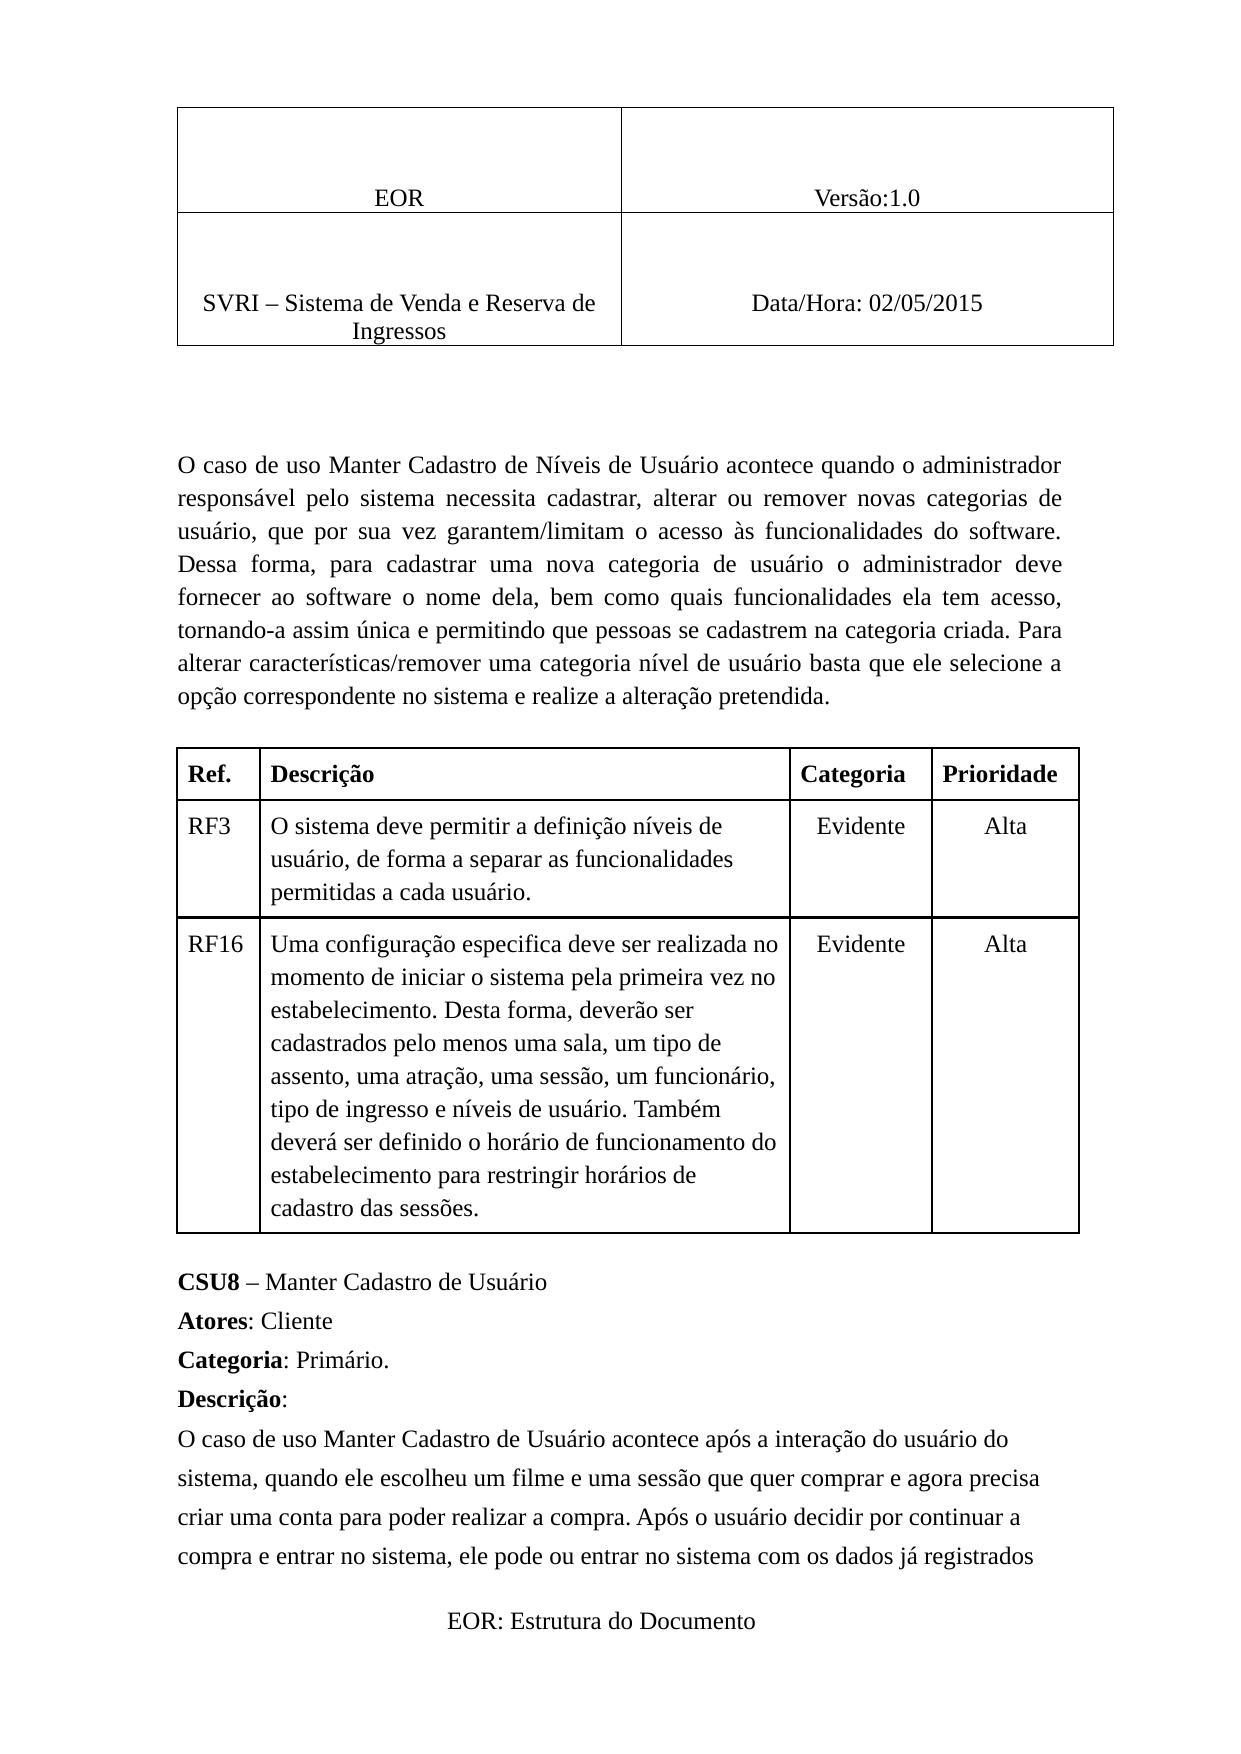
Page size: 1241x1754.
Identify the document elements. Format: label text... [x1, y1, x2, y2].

text Atores: Cliente [177, 1306, 1063, 1335]
table_header Prioridade [933, 749, 1078, 799]
table_cell Evidente [791, 801, 931, 916]
table_cell Alta [933, 801, 1078, 916]
table_cell Alta [933, 919, 1078, 1232]
text Descrição: [177, 1384, 1063, 1413]
text CSU8 – Manter Cadastro de Usuário [177, 1267, 1063, 1296]
table_header Descrição [261, 749, 789, 799]
table_cell RF16 [178, 919, 259, 1232]
table_header Categoria [791, 749, 931, 799]
text Categoria: Primário. [177, 1346, 1063, 1374]
table_cell Evidente [791, 919, 931, 1232]
text O caso de uso Manter Cadastro de Níveis de Usuário acontece quando o administrador responsável pelo sistema necessita cadastrar, alterar ou remover novas categorias de usuário, que por sua vez garantem/limitam o acesso às funcionalidades do software. Dessa forma, para cadastrar uma nova categoria de usuário o administrador deve fornecer ao software o nome dela, bem como quais funcionalidades ela tem acesso, tornando-a assim única e permitindo que pessoas se cadastrem na categoria criada. Para alterar características/remover uma categoria nível de usuário basta que ele selecione a opção correspondente no sistema e realize a alteração pretendida. [177, 450, 1063, 710]
table_cell O sistema deve permitir a definição níveis de usuário, de forma a separar as funcionalidades permitidas a cada usuário. [261, 801, 789, 916]
table_cell RF3 [178, 801, 259, 916]
text O caso de uso Manter Cadastro de Usuário acontece após a interação do usuário do sistema, quando ele escolheu um filme e uma sessão que quer comprar e agora precisa criar uma conta para poder realizar a compra. Após o usuário decidir por continuar a compra e entrar no sistema, ele pode ou entrar no sistema com os dados já registrados [177, 1424, 1063, 1569]
table_header Ref. [178, 749, 259, 799]
table_cell Uma configuração especifica deve ser realizada no momento de iniciar o sistema pela primeira vez no estabelecimento. Desta forma, deverão ser cadastrados pelo menos uma sala, um tipo de assento, uma atração, uma sessão, um funcionário, tipo de ingresso e níveis de usuário. Também deverá ser definido o horário de funcionamento do estabelecimento para restringir horários de cadastro das sessões. [261, 919, 789, 1232]
